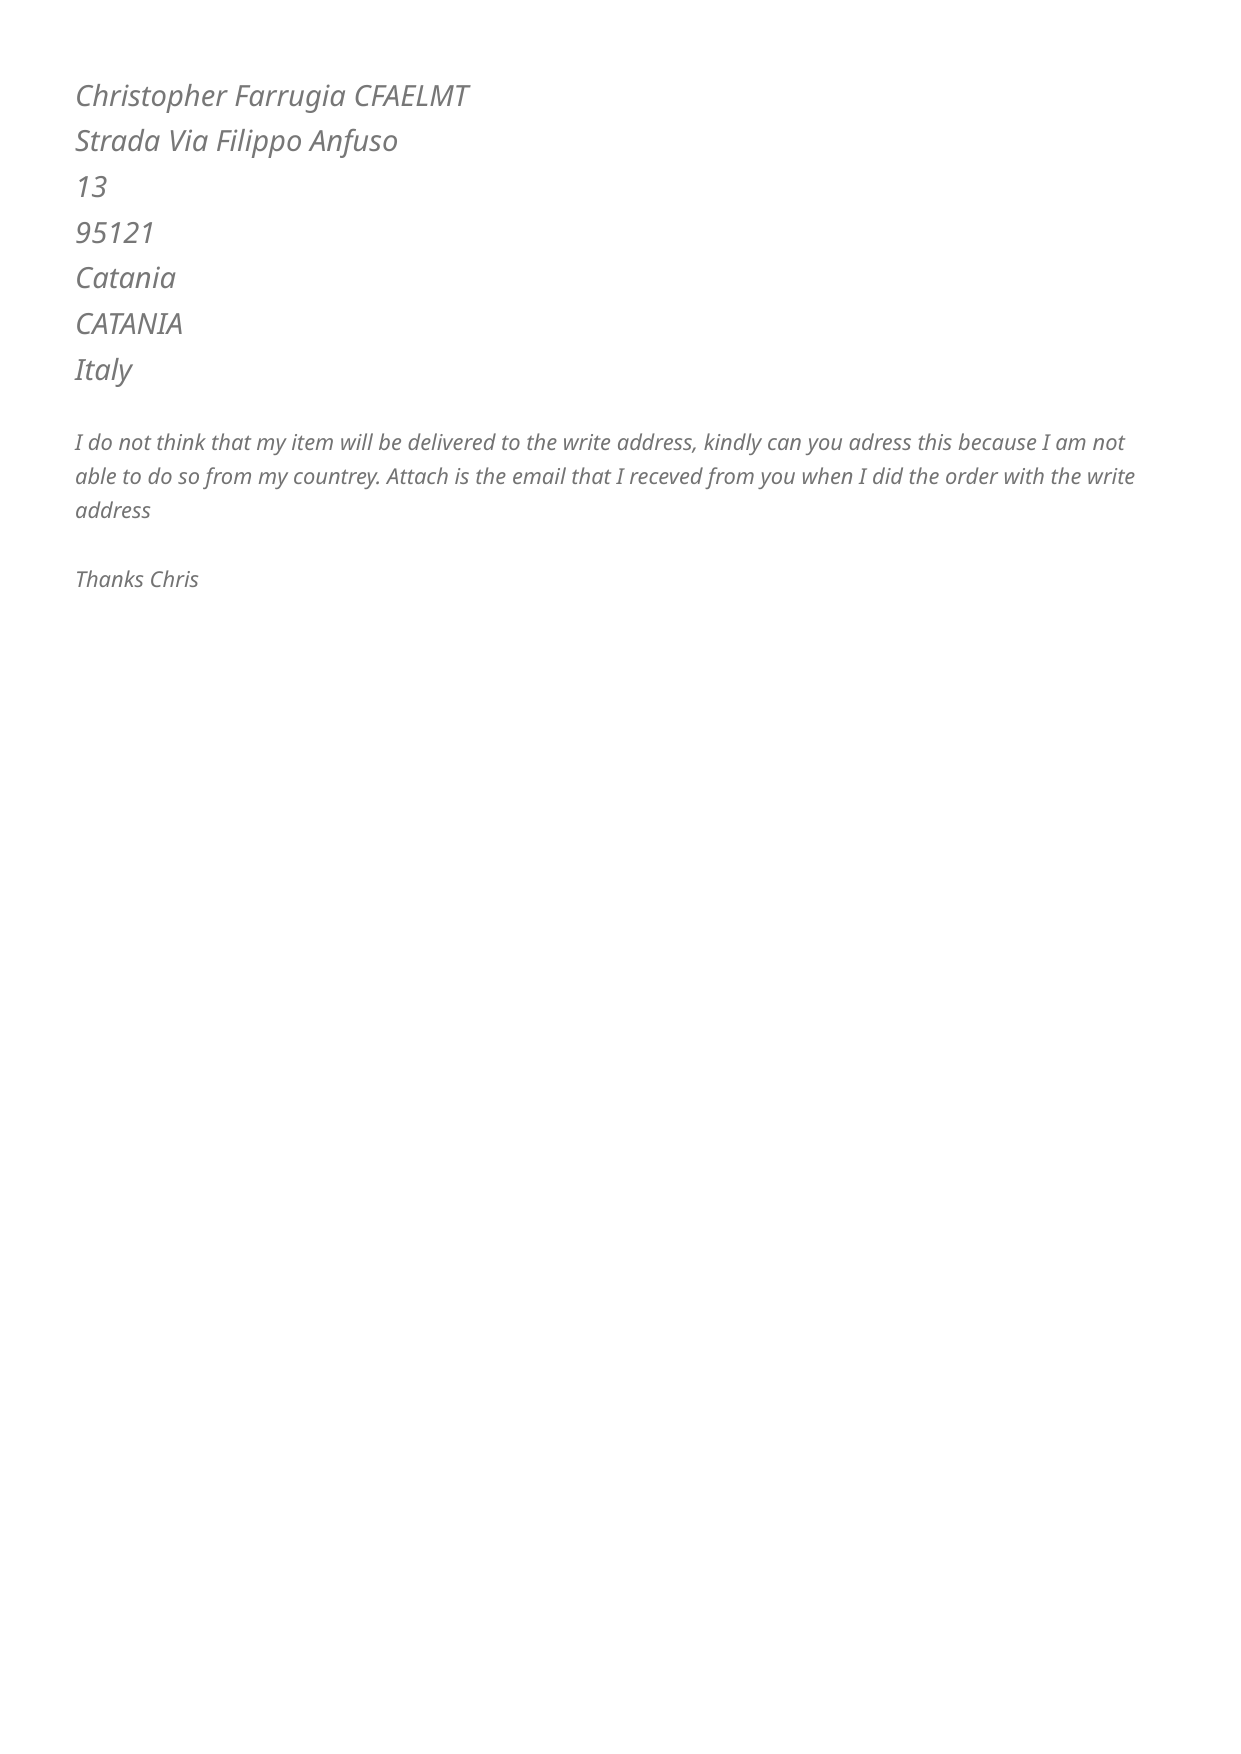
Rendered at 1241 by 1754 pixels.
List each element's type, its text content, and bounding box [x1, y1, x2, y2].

text Christopher Farrugia CFAELMT Strada Via Filippo Anfuso 13 95121 Catania CATANIA Italy I do not think that my item will be delivered to the write address, kindly can you adress this because I am not able to do so from my countrey. Attach is the email that I receved from you when I did the order with the write address Thanks Chris [75, 75, 1165, 593]
